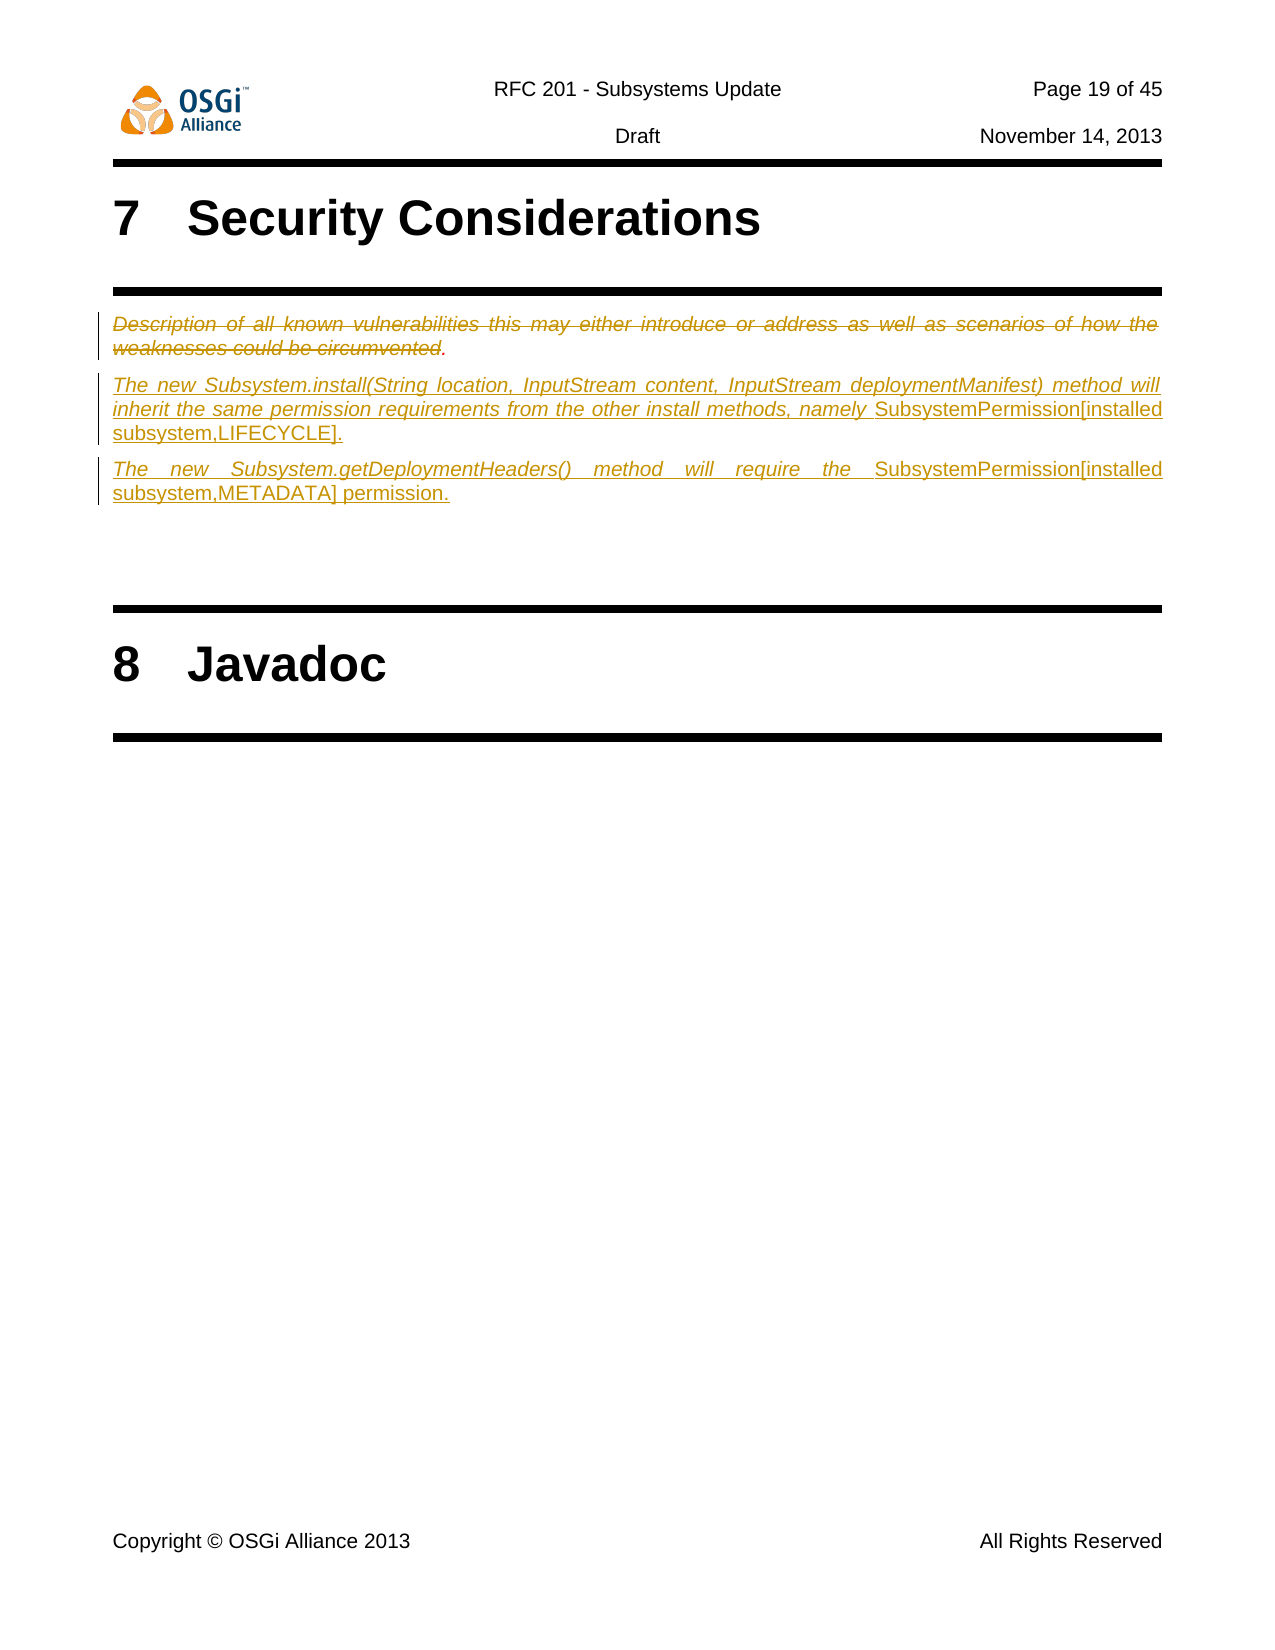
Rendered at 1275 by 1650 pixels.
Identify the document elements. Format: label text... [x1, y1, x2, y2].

subtitle Javadoc [112, 606, 1162, 742]
subtitle Security Considerations [112, 160, 1162, 296]
text . [112, 312, 1162, 360]
text subsystem,LIFECYCLE]. [112, 419, 1162, 444]
text The new Subsystem.getDeploymentHeaders() method will require the SubsystemPermission[installed [112, 457, 1162, 478]
text subsystem,METADATA] permission. [112, 479, 1162, 505]
text The new Subsystem.install(String location, InputStream content, InputStream deploymentManifest) method will inherit the same permission requirements from the other install methods, namely SubsystemPermission[installed [112, 373, 1162, 418]
picture [113, 78, 257, 142]
